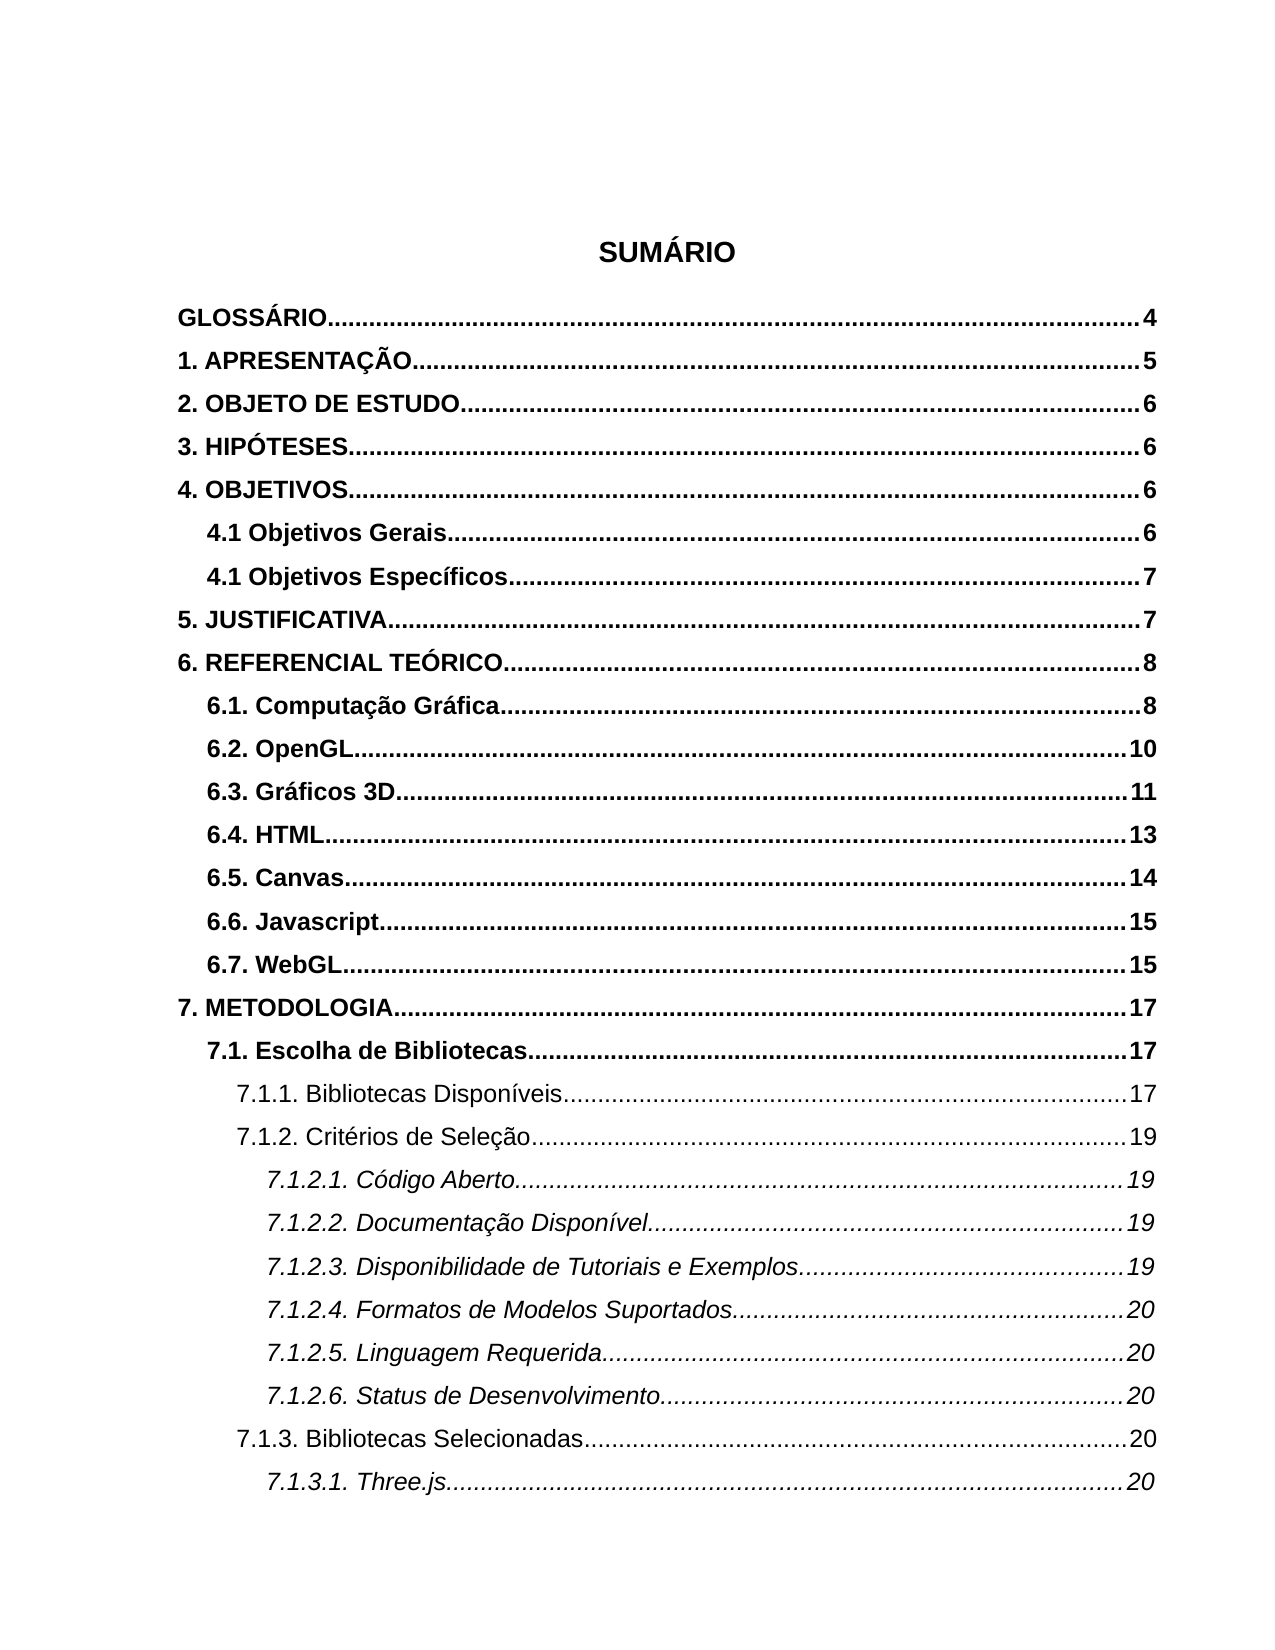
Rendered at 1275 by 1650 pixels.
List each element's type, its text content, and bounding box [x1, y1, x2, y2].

text 7.1.2. Critérios de Seleção 19 [236, 1122, 1157, 1151]
text GLOSSÁRIO 4 [177, 303, 1157, 331]
text 6.4. HTML 13 [207, 820, 1157, 849]
subtitle Sumário [177, 235, 1157, 268]
text 7.1.2.4. Formatos de Modelos Suportados 20 [266, 1294, 1157, 1323]
text 2. OBJETO DE ESTUDO 6 [177, 389, 1157, 418]
text 7.1.1. Bibliotecas Disponíveis 17 [236, 1079, 1157, 1108]
text 7.1. Escolha de Bibliotecas 17 [207, 1036, 1157, 1064]
text 7.1.3. Bibliotecas Selecionadas 20 [236, 1424, 1157, 1453]
text 6.5. Canvas 14 [207, 863, 1157, 892]
text 4.1 Objetivos Gerais 6 [207, 518, 1157, 547]
text 5. JUSTIFICATIVA 7 [177, 604, 1157, 633]
text 7.1.2.1. Código Aberto 19 [266, 1165, 1157, 1194]
text 6.7. WebGL 15 [207, 949, 1157, 978]
text 6.6. Javascript 15 [207, 906, 1157, 935]
text 4.1 Objetivos Específicos 7 [207, 561, 1157, 590]
text 3. HIPÓTESES 6 [177, 432, 1157, 461]
text 4. OBJETIVOS 6 [177, 475, 1157, 504]
text 7. METODOLOGIA 17 [177, 993, 1157, 1021]
text 7.1.3.1. Three.js 20 [266, 1467, 1157, 1496]
text 6.2. OpenGL 10 [207, 734, 1157, 763]
text 1. APRESENTAÇÃO 5 [177, 346, 1157, 374]
text 7.1.2.2. Documentação Disponível 19 [266, 1208, 1157, 1237]
text 7.1.2.3. Disponibilidade de Tutoriais e Exemplos 19 [266, 1251, 1157, 1280]
text 7.1.2.6. Status de Desenvolvimento 20 [266, 1381, 1157, 1409]
text 7.1.2.5. Linguagem Requerida 20 [266, 1338, 1157, 1366]
text 6. REFERENCIAL TEÓRICO 8 [177, 648, 1157, 676]
text 6.1. Computação Gráfica 8 [207, 691, 1157, 719]
text 6.3. Gráficos 3D 11 [207, 777, 1157, 806]
